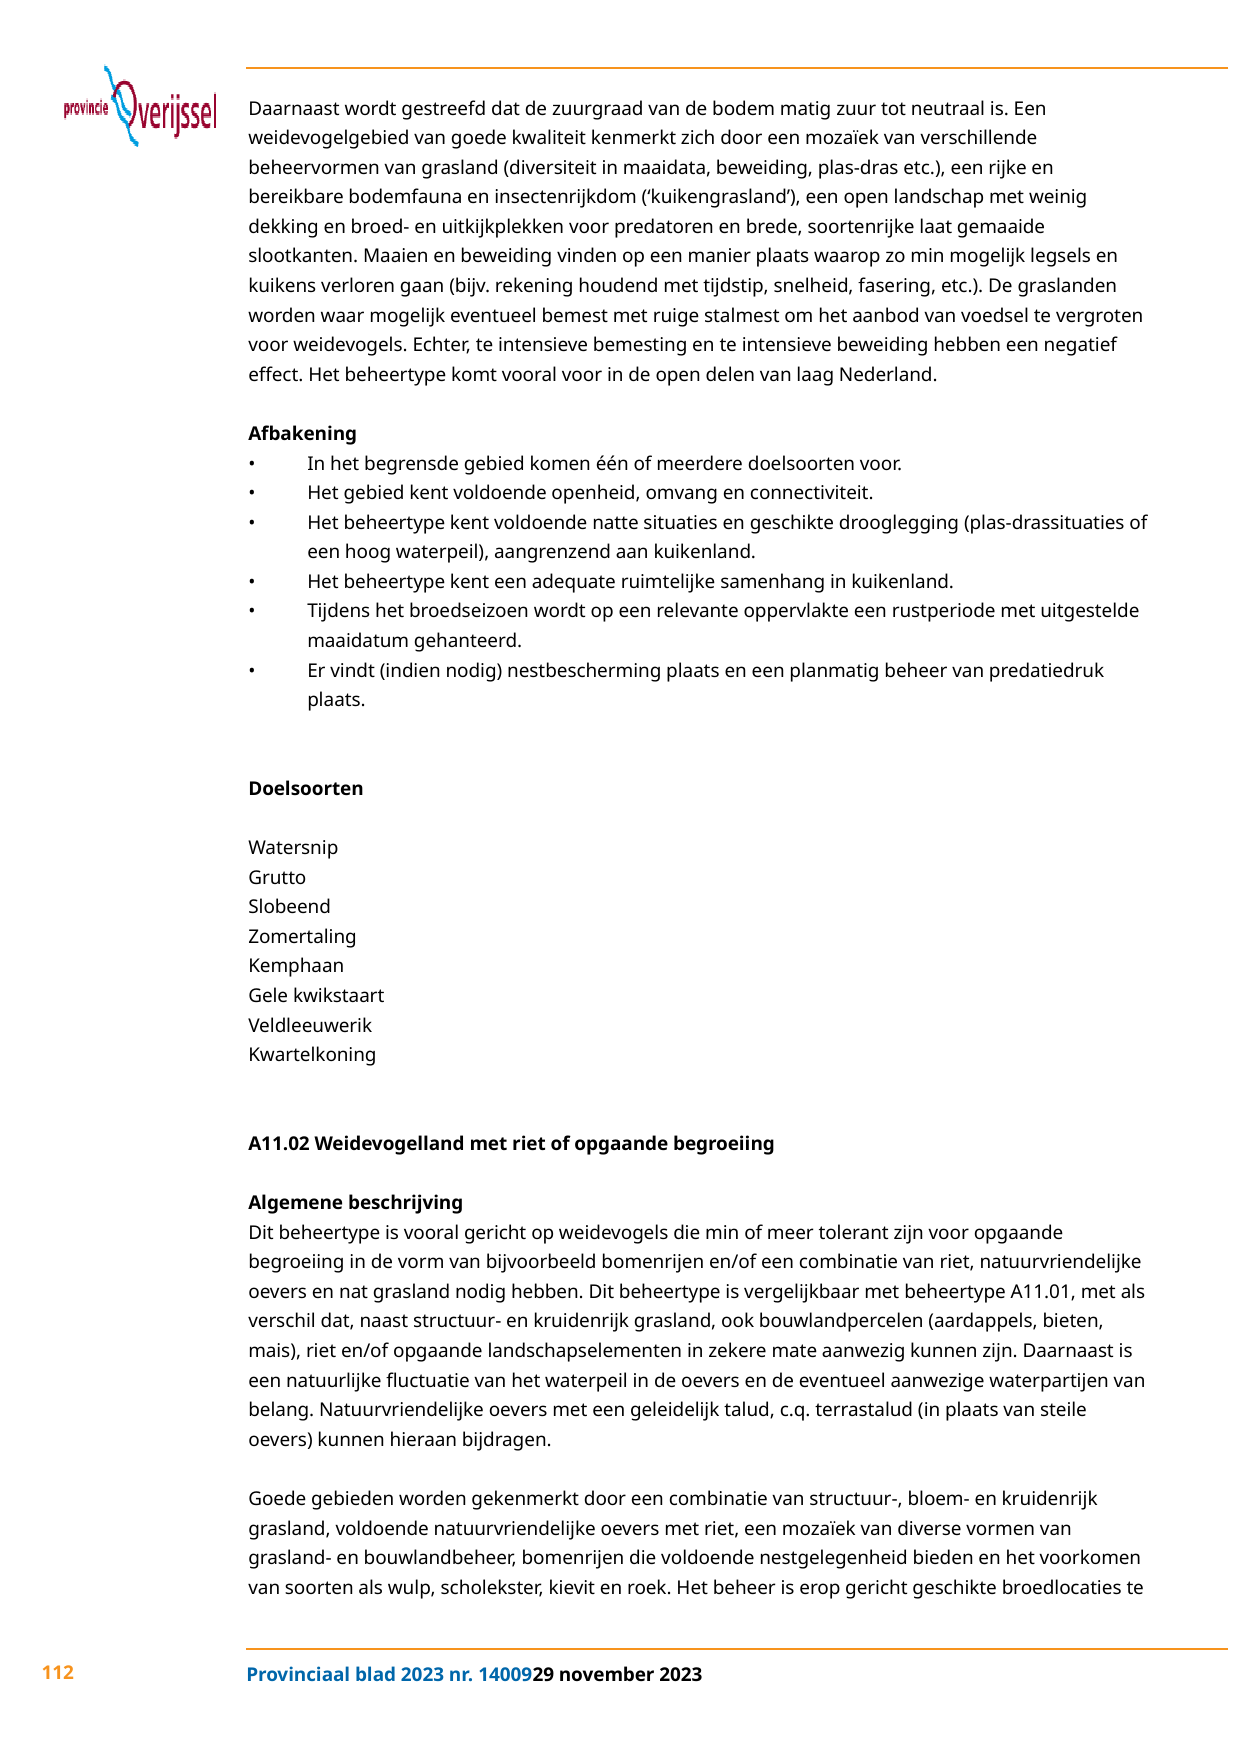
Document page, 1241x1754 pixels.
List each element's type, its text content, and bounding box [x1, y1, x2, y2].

list Het gebied kent voldoende openheid, omvang en connectiviteit. [248, 479, 1152, 505]
text Doelsoorten [248, 775, 1152, 801]
picture [41, 47, 231, 172]
text Daarnaast wordt gestreefd dat de zuurgraad van de bodem matig zuur tot neutraal is. Een weidevogelgebied van goede kwaliteit kenmerkt zich door een mozaïek van verschillende beheervormen van grasland (diversiteit in maaidata, beweiding, plas-dras etc.), een rijke en bereikbare bodemfauna en insectenrijkdom (‘kuikengrasland’), een open landschap met weinig dekking en broed- en uitkijkplekken voor predatoren en brede, soortenrijke laat gemaaide slootkanten. Maaien en beweiding vinden op een manier plaats waarop zo min mogelijk legsels en kuikens verloren gaan (bijv. rekening houdend met tijdstip, snelheid, fasering, etc.). De graslanden worden waar mogelijk eventueel bemest met ruige stalmest om het aanbod van voedsel te vergroten voor weidevogels. Echter, te intensieve bemesting en te intensieve beweiding hebben een negatief effect. Het beheertype komt vooral voor in de open delen van laag Nederland. [248, 95, 1152, 387]
text Kwartelkoning [248, 1041, 1152, 1067]
text Watersnip [248, 834, 1152, 860]
list Tijdens het broedseizoen wordt op een relevante oppervlakte een rustperiode met uitgestelde maaidatum gehanteerd. [248, 598, 1152, 653]
text Veldleeuwerik [248, 1012, 1152, 1038]
text Goede gebieden worden gekenmerkt door een combinatie van structuur-, bloem- en kruidenrijk grasland, voldoende natuurvriendelijke oevers met riet, een mozaïek van diverse vormen van grasland- en bouwlandbeheer, bomenrijen die voldoende nestgelegenheid bieden en het voorkomen van soorten als wulp, scholekster, kievit en roek. Het beheer is erop gericht geschikte broedlocaties te [248, 1485, 1152, 1600]
text Slobeend [248, 893, 1152, 919]
text Dit beheertype is vooral gericht op weidevogels die min of meer tolerant zijn voor opgaande begroeiing in de vorm van bijvoorbeeld bomenrijen en/of een combinatie van riet, natuurvriendelijke oevers en nat grasland nodig hebben. Dit beheertype is vergelijkbaar met beheertype A11.01, met als verschil dat, naast structuur- en kruidenrijk grasland, ook bouwlandpercelen (aardappels, bieten, mais), riet en/of opgaande landschapselementen in zekere mate aanwezig kunnen zijn. Daarnaast is een natuurlijke fluctuatie van het waterpeil in de oevers en de eventueel aanwezige waterpartijen van belang. Natuurvriendelijke oevers met een geleidelijk talud, c.q. terrastalud (in plaats van steile oevers) kunnen hieraan bijdragen. [248, 1219, 1152, 1452]
text Grutto [248, 864, 1152, 890]
list In het begrensde gebied komen één of meerdere doelsoorten voor. [248, 450, 1152, 476]
list Er vindt (indien nodig) nestbescherming plaats en een planmatig beheer van predatiedruk plaats. [248, 657, 1152, 712]
text Algemene beschrijving [248, 1189, 1152, 1215]
text A11.02 Weidevogelland met riet of opgaande begroeiing [248, 1130, 1152, 1156]
text Afbakening [248, 420, 1152, 446]
text Gele kwikstaart [248, 982, 1152, 1008]
list Het beheertype kent voldoende natte situaties en geschikte drooglegging (plas-drassituaties of een hoog waterpeil), aangrenzend aan kuikenland. [248, 509, 1152, 564]
text Zomertaling [248, 923, 1152, 949]
text Kemphaan [248, 953, 1152, 978]
list Het beheertype kent een adequate ruimtelijke samenhang in kuikenland. [248, 568, 1152, 594]
